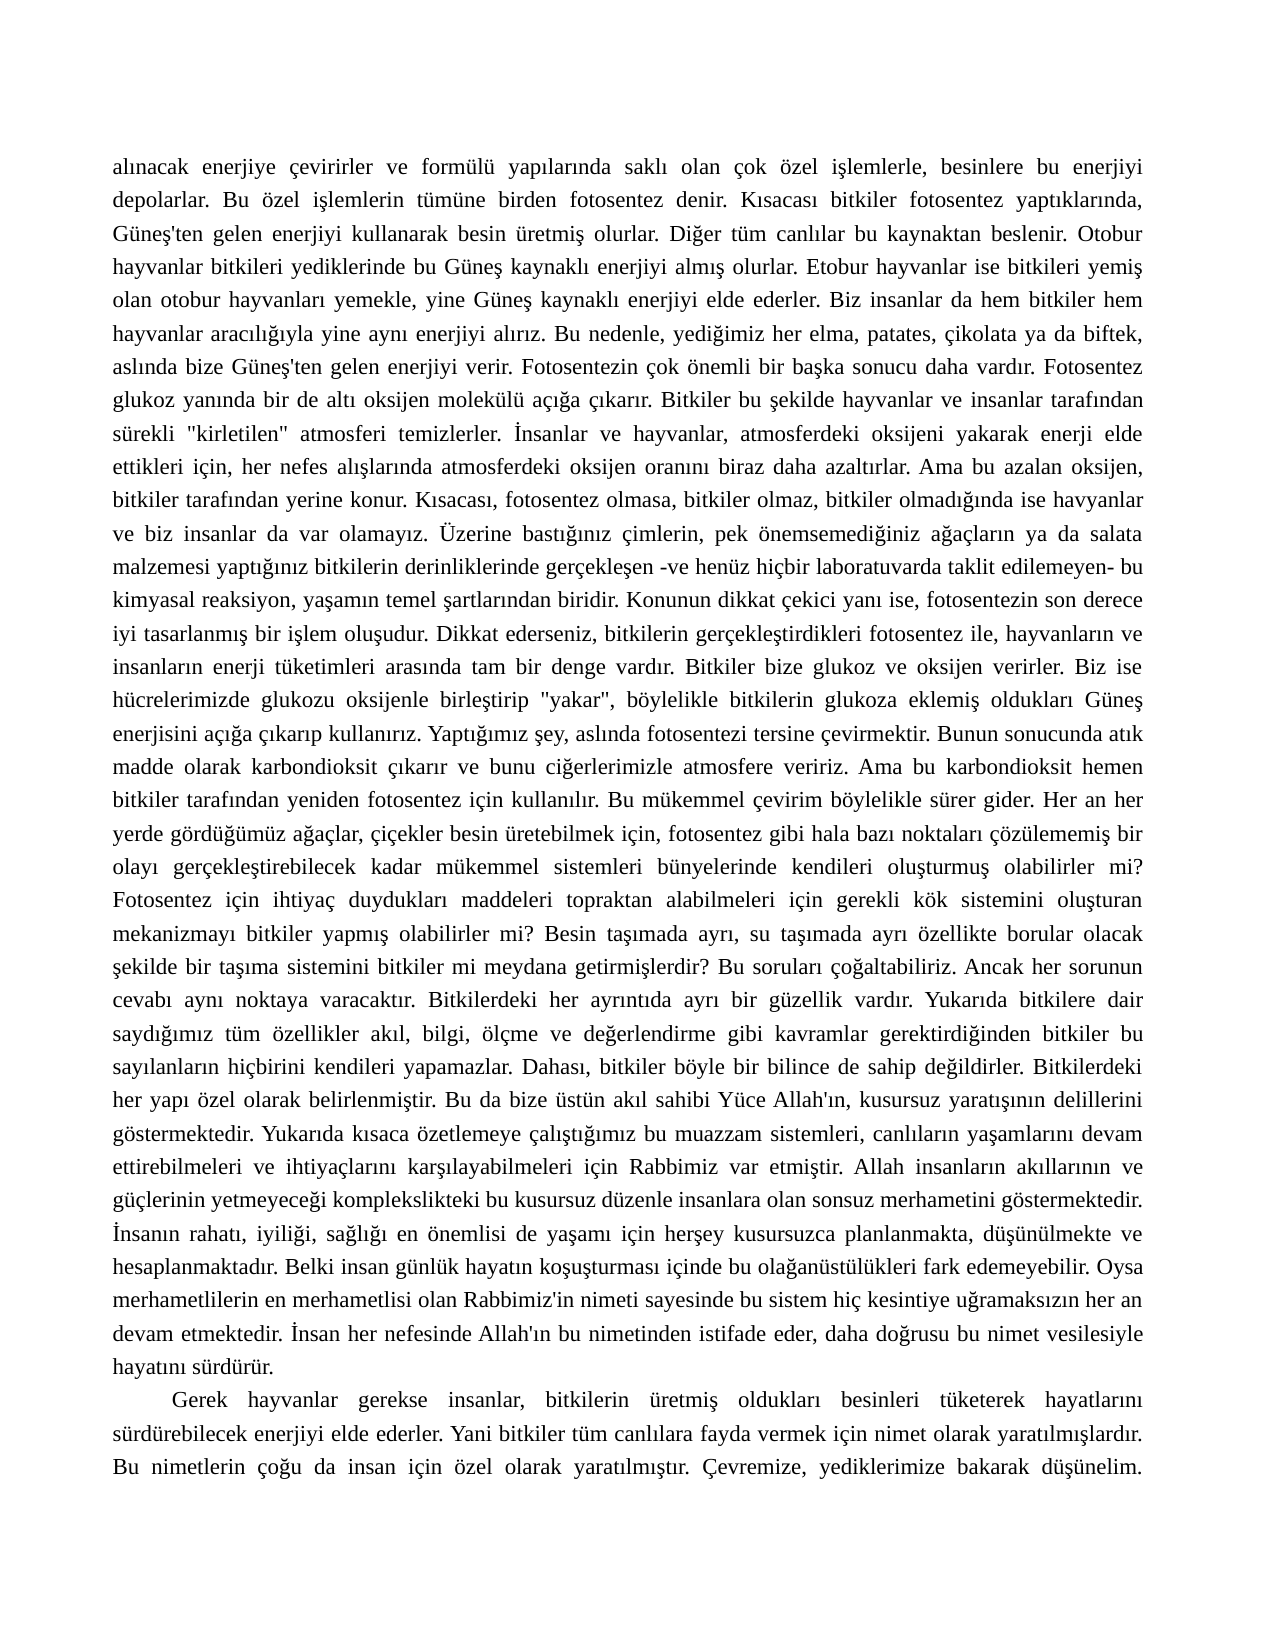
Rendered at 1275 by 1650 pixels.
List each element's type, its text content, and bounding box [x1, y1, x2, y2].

text Gerek hayvanlar gerekse insanlar, bitkilerin üretmiş oldukları besinleri tüketerek hayatlarını sürdürebilecek enerjiyi elde ederler. Yani bitkiler tüm canlılara fayda vermek için nimet olarak yaratılmışlardır. Bu nimetlerin çoğu da insan için özel olarak yaratılmıştır. Çevremize, yediklerimize bakarak düşünelim. [112, 1381, 1145, 1481]
text alınacak enerjiye çevirirler ve formülü yapılarında saklı olan çok özel işlemlerle, besinlere bu enerjiyi depolarlar. Bu özel işlemlerin tümüne birden fotosentez denir. Kısacası bitkiler fotosentez yaptıklarında, Güneş'ten gelen enerjiyi kullanarak besin üretmiş olurlar. Diğer tüm canlılar bu kaynaktan beslenir. Otobur hayvanlar bitkileri yediklerinde bu Güneş kaynaklı enerjiyi almış olurlar. Etobur hayvanlar ise bitkileri yemiş olan otobur hayvanları yemekle, yine Güneş kaynaklı enerjiyi elde ederler. Biz insanlar da hem bitkiler hem hayvanlar aracılığıyla yine aynı enerjiyi alırız. Bu nedenle, yediğimiz her elma, patates, çikolata ya da biftek, aslında bize Güneş'ten gelen enerjiyi verir. Fotosentezin çok önemli bir başka sonucu daha vardır. Fotosentez glukoz yanında bir de altı oksijen molekülü açığa çıkarır. Bitkiler bu şekilde hayvanlar ve insanlar tarafından sürekli "kirletilen" atmosferi temizlerler. İnsanlar ve hayvanlar, atmosferdeki oksijeni yakarak enerji elde ettikleri için, her nefes alışlarında atmosferdeki oksijen oranını biraz daha azaltırlar. Ama bu azalan oksijen, bitkiler tarafından yerine konur. Kısacası, fotosentez olmasa, bitkiler olmaz, bitkiler olmadığında ise havyanlar ve biz insanlar da var olamayız. Üzerine bastığınız çimlerin, pek önemsemediğiniz ağaçların ya da salata malzemesi yaptığınız bitkilerin derinliklerinde gerçekleşen -ve henüz hiçbir laboratuvarda taklit edilemeyen- bu kimyasal reaksiyon, yaşamın temel şartlarından biridir. Konunun dikkat çekici yanı ise, fotosentezin son derece iyi tasarlanmış bir işlem oluşudur. Dikkat ederseniz, bitkilerin gerçekleştirdikleri fotosentez ile, hayvanların ve insanların enerji tüketimleri arasında tam bir denge vardır. Bitkiler bize glukoz ve oksijen verirler. Biz ise hücrelerimizde glukozu oksijenle birleştirip "yakar", böylelikle bitkilerin glukoza eklemiş oldukları Güneş enerjisini açığa çıkarıp kullanırız. Yaptığımız şey, aslında fotosentezi tersine çevirmektir. Bunun sonucunda atık madde olarak karbondioksit çıkarır ve bunu ciğerlerimizle atmosfere veririz. Ama bu karbondioksit hemen bitkiler tarafından yeniden fotosentez için kullanılır. Bu mükemmel çevirim böylelikle sürer gider. Her an her yerde gördüğümüz ağaçlar, çiçekler besin üretebilmek için, fotosentez gibi hala bazı noktaları çözülememiş bir olayı gerçekleştirebilecek kadar mükemmel sistemleri bünyelerinde kendileri oluşturmuş olabilirler mi? Fotosentez için ihtiyaç duydukları maddeleri topraktan alabilmeleri için gerekli kök sistemini oluşturan mekanizmayı bitkiler yapmış olabilirler mi? Besin taşımada ayrı, su taşımada ayrı özellikte borular olacak şekilde bir taşıma sistemini bitkiler mi meydana getirmişlerdir? Bu soruları çoğaltabiliriz. Ancak her sorunun cevabı aynı noktaya varacaktır. Bitkilerdeki her ayrıntıda ayrı bir güzellik vardır. Yukarıda bitkilere dair saydığımız tüm özellikler akıl, bilgi, ölçme ve değerlendirme gibi kavramlar gerektirdiğinden bitkiler bu sayılanların hiçbirini kendileri yapamazlar. Dahası, bitkiler böyle bir bilince de sahip değildirler. Bitkilerdeki her yapı özel olarak belirlenmiştir. Bu da bize üstün akıl sahibi Yüce Allah'ın, kusursuz yaratışının delillerini göstermektedir. Yukarıda kısaca özetlemeye çalıştığımız bu muazzam sistemleri, canlıların yaşamlarını devam ettirebilmeleri ve ihtiyaçlarını karşılayabilmeleri için Rabbimiz var etmiştir. Allah insanların akıllarının ve güçlerinin yetmeyeceği komplekslikteki bu kusursuz düzenle insanlara olan sonsuz merhametini göstermektedir. İnsanın rahatı, iyiliği, sağlığı en önemlisi de yaşamı için herşey kusursuzca planlanmakta, düşünülmekte ve hesaplanmaktadır. Belki insan günlük hayatın koşuşturması içinde bu olağanüstülükleri fark edemeyebilir. Oysa merhametlilerin en merhametlisi olan Rabbimiz'in nimeti sayesinde bu sistem hiç kesintiye uğramaksızın her an devam etmektedir. İnsan her nefesinde Allah'ın bu nimetinden istifade eder, daha doğrusu bu nimet vesilesiyle hayatını sürdürür. [112, 148, 1145, 1381]
